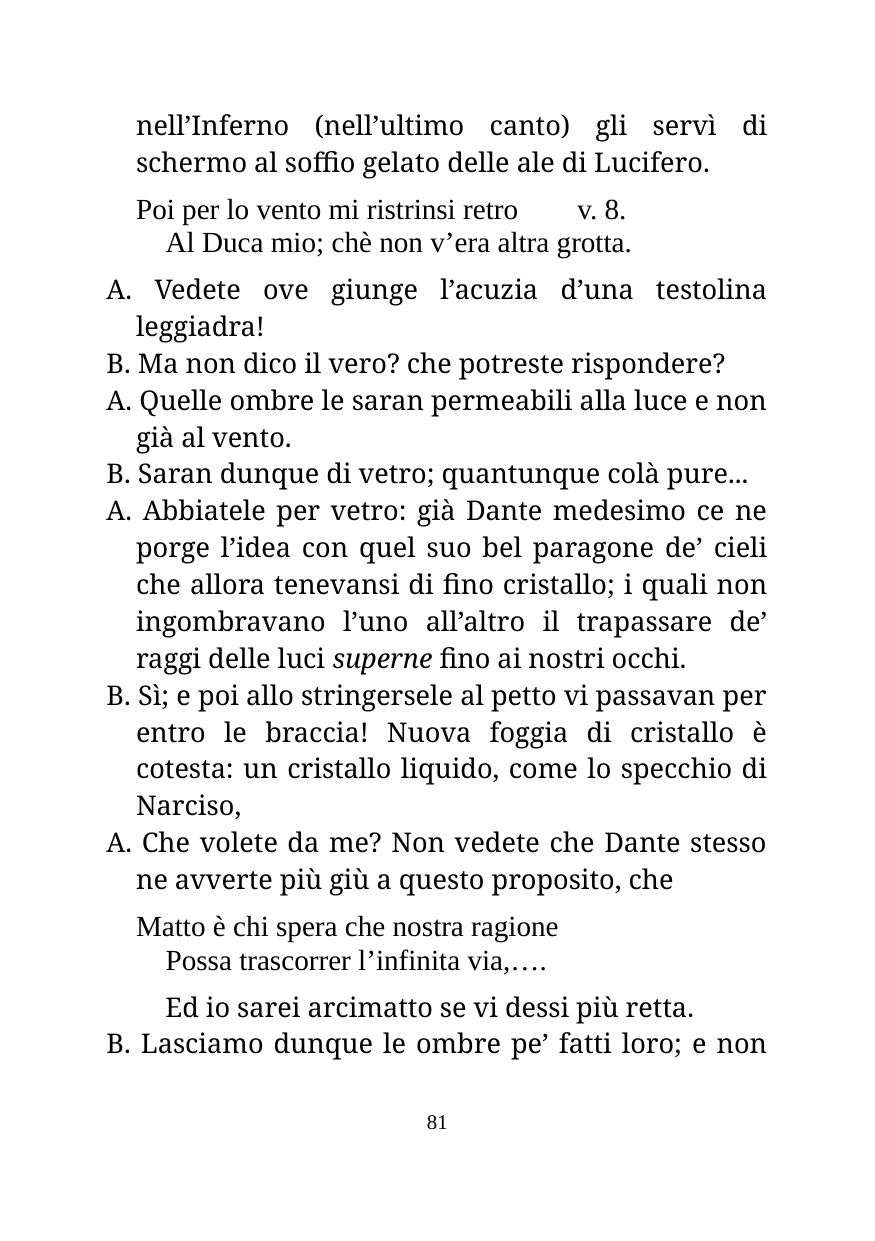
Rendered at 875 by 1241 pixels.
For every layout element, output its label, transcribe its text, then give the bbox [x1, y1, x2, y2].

text Matto è chi spera che nostra ragione Possa trascorrer l’infinita via,…. [136, 909, 709, 976]
text nell’Inferno (nell’ultimo canto) gli servì di schermo al soffio gelato delle ale di Lucifero. [106, 106, 768, 180]
text A. Abbiatele per vetro: già Dante medesimo ce ne porge l’idea con quel suo bel paragone de’ cieli che allora tenevansi di fino cristallo; i quali non ingombravano l’uno all’altro il trapassare de’ raggi delle luci superne fino ai nostri occhi. [106, 492, 768, 676]
text Poi per lo vento mi ristrinsi retro v. 8. Al Duca mio; chè non v’era altra grotta. [136, 192, 709, 259]
text A. Vedete ove giunge l’acuzia d’una testolina leggiadra! [106, 271, 768, 344]
text Ed io sarei arcimatto se vi dessi più retta. [136, 988, 768, 1025]
text A. Che volete da me? Non vedete che Dante stesso ne avverte più giù a questo proposito, che [106, 824, 768, 897]
text B. Saran dunque di vetro; quantunque colà pure... [106, 455, 768, 492]
text B. Ma non dico il vero? che potreste rispondere? [106, 344, 768, 381]
text B. Sì; e poi allo stringersele al petto vi passavan per entro le braccia! Nuova foggia di cristallo è cotesta: un cristallo liquido, come lo specchio di Narciso, [106, 676, 768, 824]
text B. Lasciamo dunque le ombre pe’ fatti loro; e non [106, 1025, 768, 1062]
text A. Quelle ombre le saran permeabili alla luce e non già al vento. [106, 381, 768, 455]
